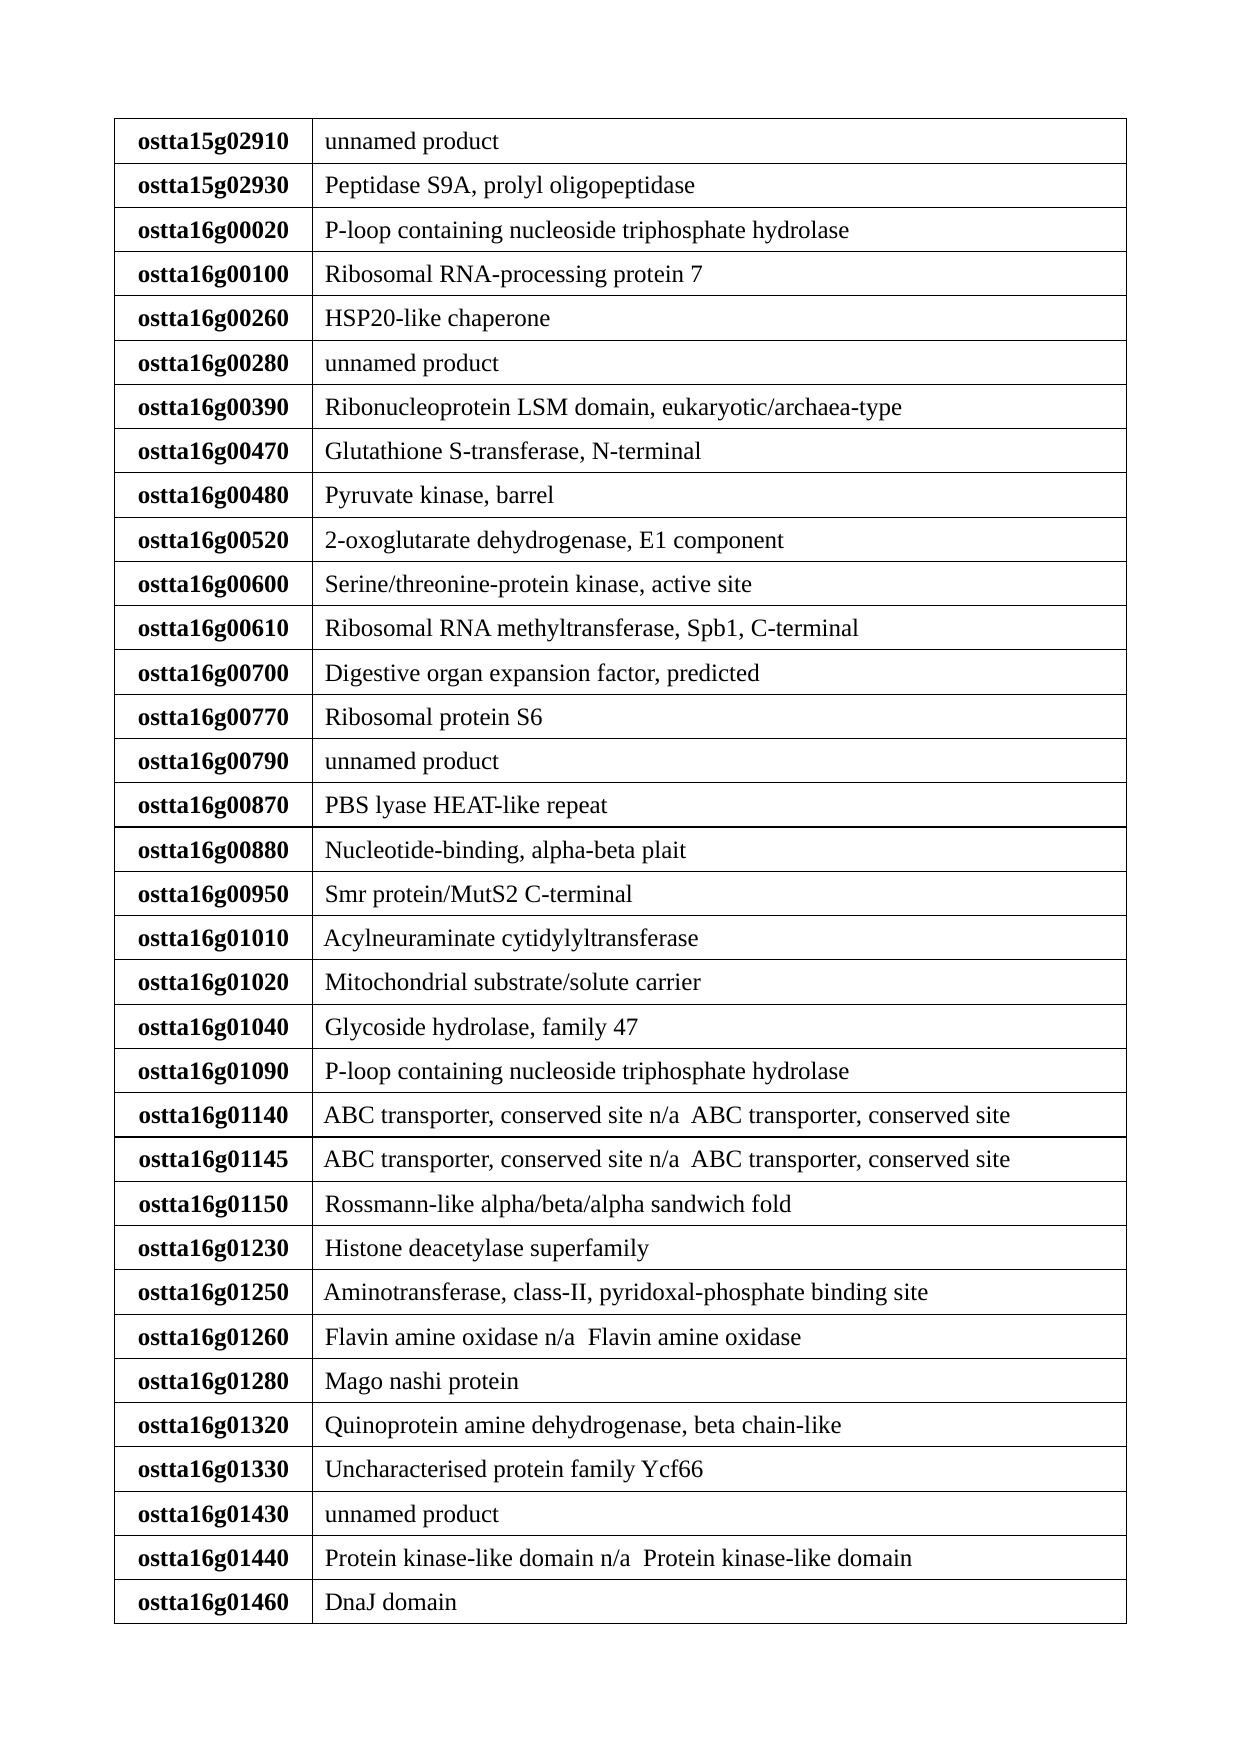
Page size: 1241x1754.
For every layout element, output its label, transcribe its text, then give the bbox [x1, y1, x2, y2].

table_cell ostta16g00020 [115, 208, 312, 251]
table_cell [1127, 207, 1240, 251]
table_cell [1127, 1402, 1240, 1446]
table_cell [1127, 340, 1240, 384]
table_cell Aminotransferase, class-II, pyridoxal-phosphate binding site [313, 1270, 1126, 1313]
table_cell Protein kinase-like domain n/a Protein kinase-like domain [313, 1536, 1126, 1579]
table_cell ostta16g01090 [115, 1049, 312, 1092]
table_cell [1127, 517, 1240, 561]
table_cell Mitochondrial substrate/solute carrier [313, 960, 1126, 1003]
table_cell ostta16g00280 [115, 341, 312, 384]
table_cell ostta16g01020 [115, 960, 312, 1003]
table_cell ostta16g00520 [115, 518, 312, 561]
table_cell Acylneuraminate cytidylyltransferase [313, 916, 1126, 959]
table_cell [1127, 1048, 1240, 1092]
table_cell Ribonucleoprotein LSM domain, eukaryotic/archaea-type [313, 385, 1126, 428]
table_cell [1127, 959, 1240, 1003]
table_cell ostta16g00770 [115, 695, 312, 738]
table_cell unnamed product [313, 739, 1126, 782]
table_cell ostta15g02930 [115, 164, 312, 207]
table_cell ostta16g01280 [115, 1359, 312, 1402]
table_cell PBS lyase HEAT-like repeat [313, 783, 1126, 826]
table_cell ostta16g01230 [115, 1226, 312, 1269]
table_cell [1127, 1535, 1240, 1579]
table_cell ostta16g00470 [115, 429, 312, 472]
table_cell [1127, 561, 1240, 605]
table_cell [1127, 1491, 1240, 1535]
table_cell ostta16g01320 [115, 1403, 312, 1446]
table_cell DnaJ domain [313, 1580, 1126, 1623]
table_cell [1127, 118, 1240, 162]
table_cell ostta16g00950 [115, 872, 312, 915]
table_cell [1127, 649, 1240, 694]
table_cell [1127, 826, 1240, 871]
table_cell ostta16g00700 [115, 650, 312, 694]
table_cell Rossmann-like alpha/beta/alpha sandwich fold [313, 1182, 1126, 1225]
table_cell [1127, 1225, 1240, 1269]
table_cell Digestive organ expansion factor, predicted [313, 650, 1126, 694]
table_cell ostta16g00480 [115, 473, 312, 517]
table_cell [1127, 1004, 1240, 1048]
table_cell ABC transporter, conserved site n/a ABC transporter, conserved site [313, 1093, 1126, 1136]
table_cell ostta16g01430 [115, 1492, 312, 1535]
table_cell ostta16g00390 [115, 385, 312, 428]
table_cell unnamed product [313, 119, 1126, 162]
table_cell ostta16g01150 [115, 1182, 312, 1225]
table_cell [1127, 1579, 1240, 1623]
table_cell P-loop containing nucleoside triphosphate hydrolase [313, 1049, 1126, 1092]
table_cell [1127, 251, 1240, 295]
table_cell [1127, 1446, 1240, 1491]
table_cell [1127, 915, 1240, 959]
table_cell Serine/threonine-protein kinase, active site [313, 562, 1126, 605]
table_cell ostta16g01260 [115, 1315, 312, 1358]
table_cell Flavin amine oxidase n/a Flavin amine oxidase [313, 1315, 1126, 1358]
table_cell [1127, 163, 1240, 207]
table_cell Quinoprotein amine dehydrogenase, beta chain-like [313, 1403, 1126, 1446]
table_cell [1127, 428, 1240, 472]
table_cell ostta16g01330 [115, 1447, 312, 1491]
table_cell ostta16g00610 [115, 606, 312, 649]
table_cell ostta16g01145 [115, 1138, 312, 1181]
table_cell Nucleotide-binding, alpha-beta plait [313, 828, 1126, 871]
table_cell ostta16g00260 [115, 296, 312, 339]
table_cell Mago nashi protein [313, 1359, 1126, 1402]
table_cell [1127, 738, 1240, 782]
table_cell 2-oxoglutarate dehydrogenase, E1 component [313, 518, 1126, 561]
table_cell Glycoside hydrolase, family 47 [313, 1005, 1126, 1048]
table_cell Glutathione S-transferase, N-terminal [313, 429, 1126, 472]
table_cell [1127, 1136, 1240, 1181]
table_cell [1127, 1181, 1240, 1225]
table_cell [1127, 472, 1240, 517]
table_cell ABC transporter, conserved site n/a ABC transporter, conserved site [313, 1138, 1126, 1181]
table_cell ostta16g01440 [115, 1536, 312, 1579]
table_cell Ribosomal RNA methyltransferase, Spb1, C-terminal [313, 606, 1126, 649]
table_cell unnamed product [313, 1492, 1126, 1535]
table_cell ostta16g01140 [115, 1093, 312, 1136]
table_cell Smr protein/MutS2 C-terminal [313, 872, 1126, 915]
table_cell ostta16g01250 [115, 1270, 312, 1313]
table_cell Pyruvate kinase, barrel [313, 473, 1126, 517]
table_cell ostta16g00100 [115, 252, 312, 295]
table_cell [1127, 782, 1240, 826]
table_cell ostta16g01040 [115, 1005, 312, 1048]
table_cell [1127, 384, 1240, 428]
table_cell Peptidase S9A, prolyl oligopeptidase [313, 164, 1126, 207]
table_cell [1127, 871, 1240, 915]
table_cell Ribosomal RNA-processing protein 7 [313, 252, 1126, 295]
table_cell [1127, 295, 1240, 339]
table_cell [1127, 1358, 1240, 1402]
table_cell ostta16g01460 [115, 1580, 312, 1623]
table_cell [1127, 694, 1240, 738]
table_cell [1127, 1092, 1240, 1136]
table_cell [1127, 1269, 1240, 1313]
table_cell ostta16g00880 [115, 828, 312, 871]
table_cell ostta16g00870 [115, 783, 312, 826]
table_cell ostta16g00600 [115, 562, 312, 605]
table_cell HSP20-like chaperone [313, 296, 1126, 339]
table_cell ostta15g02910 [115, 119, 312, 162]
table_cell ostta16g00790 [115, 739, 312, 782]
table_cell Uncharacterised protein family Ycf66 [313, 1447, 1126, 1491]
table_cell Ribosomal protein S6 [313, 695, 1126, 738]
table_cell unnamed product [313, 341, 1126, 384]
table_cell [1127, 1314, 1240, 1358]
table_cell ostta16g01010 [115, 916, 312, 959]
table_cell P-loop containing nucleoside triphosphate hydrolase [313, 208, 1126, 251]
table_cell Histone deacetylase superfamily [313, 1226, 1126, 1269]
table_cell [1127, 605, 1240, 649]
